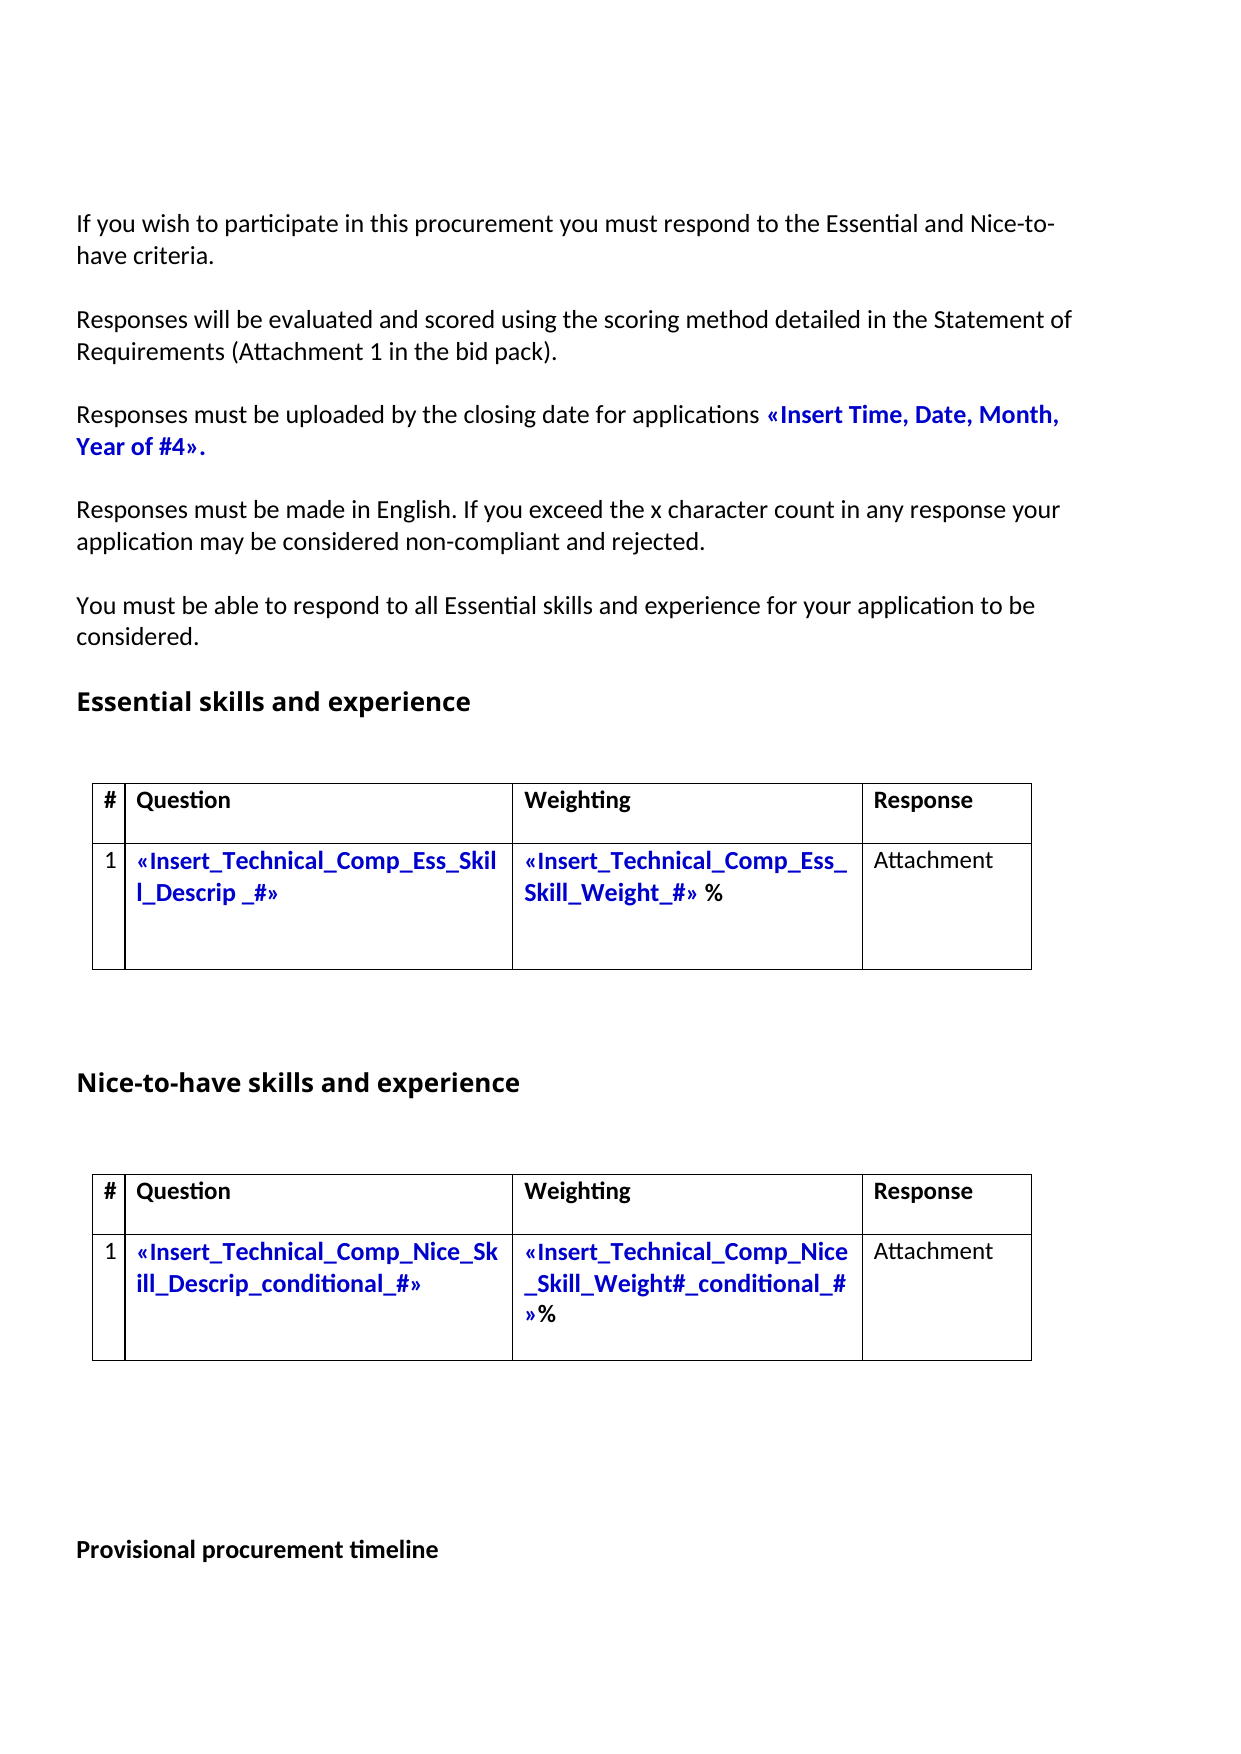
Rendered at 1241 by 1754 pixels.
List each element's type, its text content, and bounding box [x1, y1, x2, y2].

table_cell Attachment [863, 1235, 1031, 1360]
table_header # [93, 784, 124, 843]
table_header Weighting [513, 784, 862, 843]
text Essential skills and experience [76, 684, 1090, 719]
table_header Response [863, 1175, 1031, 1234]
table_header Question [126, 784, 512, 843]
table_cell 1 [93, 1235, 124, 1360]
table_cell «Insert_Technical_Comp_Nice_Skill_Descrip_conditional_#» [126, 1235, 512, 1360]
text Nice-to-have skills and experience [76, 1065, 1090, 1136]
text If you wish to participate in this procurement you must respond to the Essential and Nice-to-have criteria. [76, 207, 1090, 271]
table_cell «Insert_Technical_Comp_Nice_Skill_Weight#_conditional_#»% [513, 1235, 862, 1360]
table_header # [93, 1175, 124, 1234]
text Responses will be evaluated and scored using the scoring method detailed in the Statement of Requirements (Attachment 1 in the bid pack). [76, 303, 1090, 366]
table_cell «Insert_Technical_Comp_Ess_Skill_Descrip _#» [126, 844, 512, 968]
table_cell «Insert_Technical_Comp_Ess_Skill_Weight_#» % [513, 844, 862, 968]
text Responses must be uploaded by the closing date for applications «Insert Time, Date, Month, Year of #4». [76, 398, 1090, 462]
table_header Response [863, 784, 1031, 843]
text You must be able to respond to all Essential skills and experience for your application to be considered. [76, 589, 1090, 652]
text Responses must be made in English. If you exceed the x character count in any response your application may be considered non-compliant and rejected. [76, 493, 1090, 557]
text Provisional procurement timeline [76, 1533, 1090, 1565]
table_header Question [126, 1175, 512, 1234]
table_header Weighting [513, 1175, 862, 1234]
table_cell Attachment [863, 844, 1031, 968]
table_cell 1 [93, 844, 124, 968]
